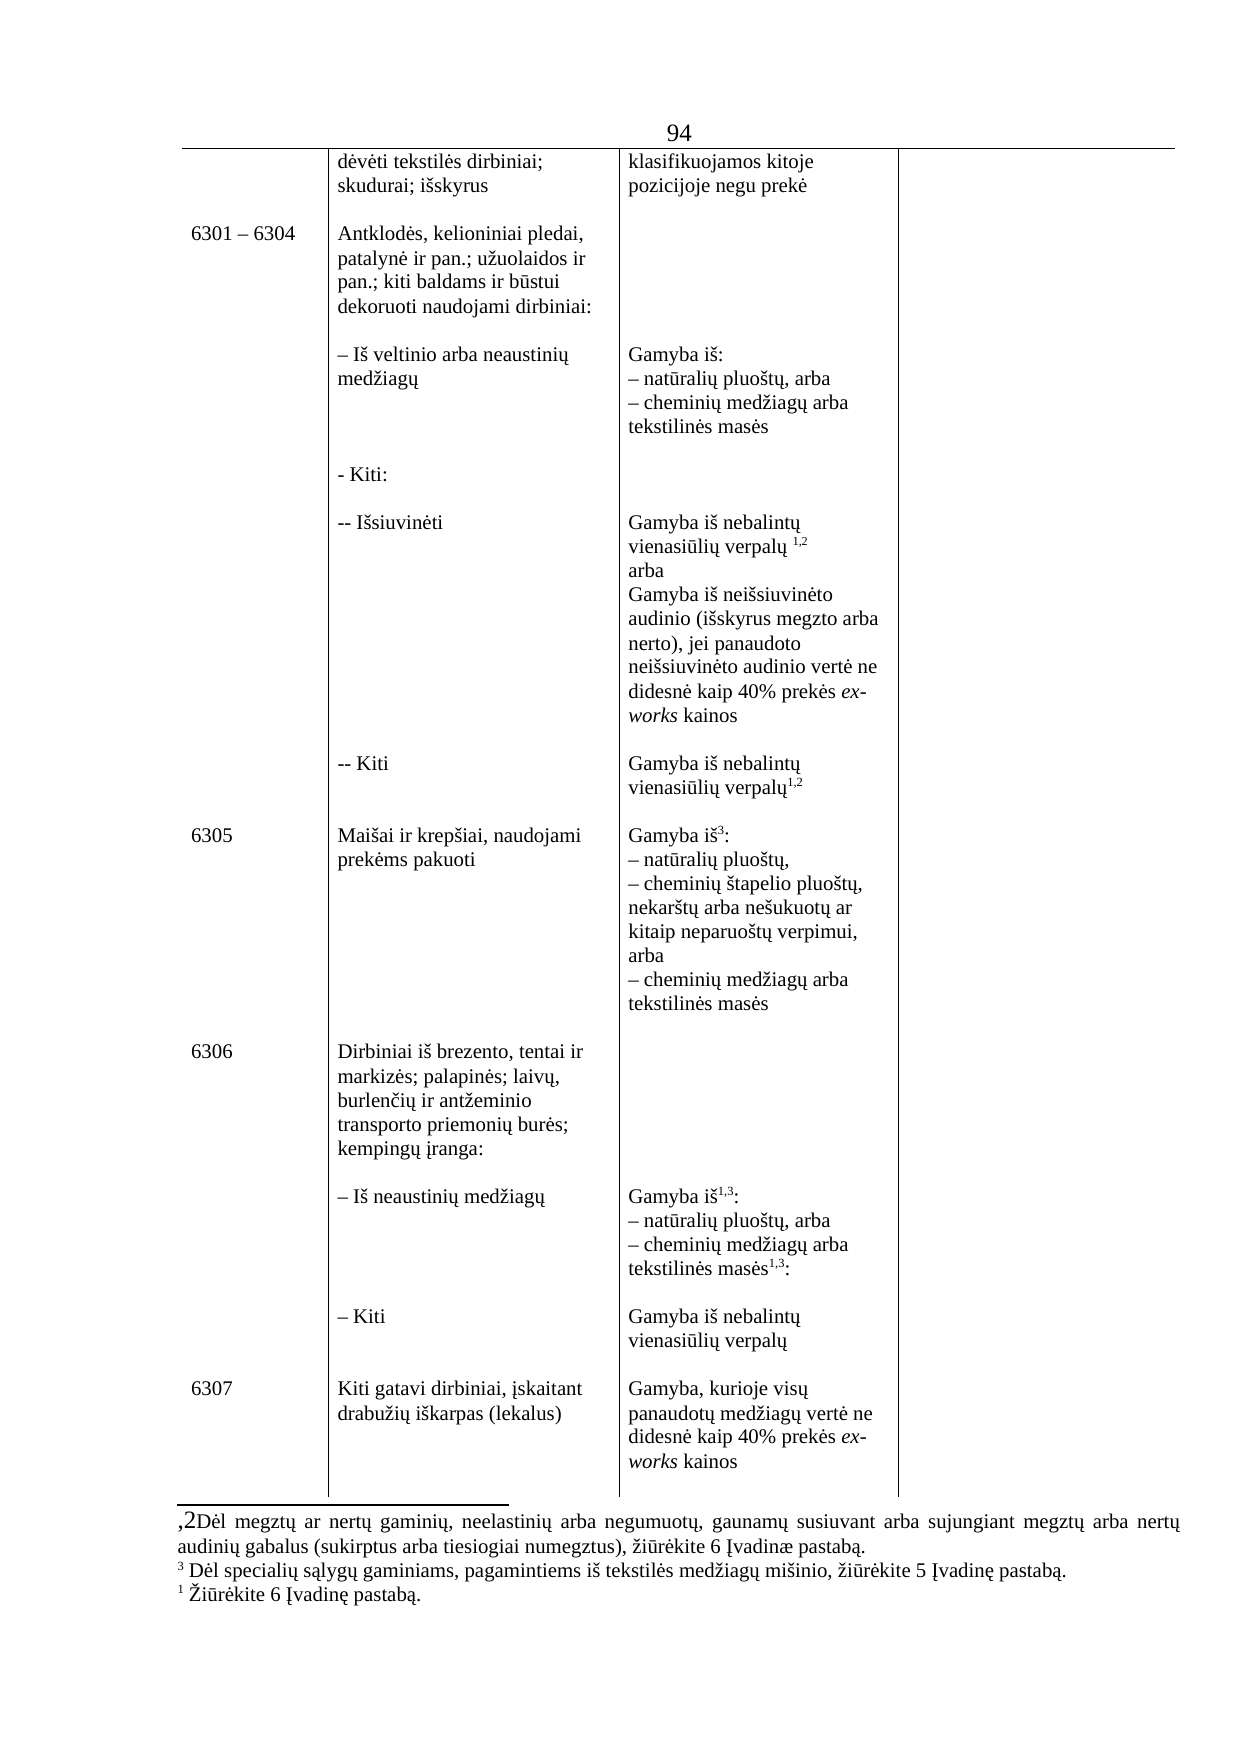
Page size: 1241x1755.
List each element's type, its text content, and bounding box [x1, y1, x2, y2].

table_cell Gamyba, kurioje visų panaudotų medžiagų vertė ne didesnė kaip 40% prekės ex-works kainos [620, 1376, 898, 1497]
table_cell [1175, 462, 1181, 510]
table_cell [899, 1376, 1175, 1497]
table_cell [1175, 148, 1181, 221]
table_cell [177, 1304, 182, 1376]
table_cell [899, 751, 1175, 823]
table_cell [1175, 871, 1181, 967]
table_cell [329, 871, 619, 967]
table_cell [899, 510, 1175, 558]
table_cell [182, 462, 328, 510]
table_cell 6301 – 6304 [182, 221, 328, 342]
table_cell [182, 390, 328, 462]
table_cell [329, 558, 619, 751]
table_cell Gamyba iš nebalintų vienasiūlių verpalų 1 [620, 510, 898, 558]
table_cell – cheminių medžiagų arba tekstilinės masės [620, 967, 898, 1039]
table_cell [899, 823, 1175, 871]
table_cell [1175, 558, 1181, 751]
table_cell Dirbiniai iš brezento, tentai ir markizės; palapinės; laivų, burlenčių ir antžeminio transporto priemonių burės; kempingų įranga: [329, 1040, 619, 1184]
table_cell [620, 462, 898, 510]
table_cell [899, 390, 1175, 462]
table_cell [1175, 1040, 1181, 1184]
table_cell [1175, 1232, 1181, 1304]
table_cell Gamyba iš3: – natūralių pluoštų, [620, 823, 898, 871]
table_cell [177, 462, 182, 510]
table_cell [177, 1232, 182, 1304]
table_cell [899, 462, 1175, 510]
table_cell [182, 1304, 328, 1376]
table_cell [899, 871, 1175, 967]
table_cell – Iš veltinio arba neaustinių medžiagų [329, 342, 619, 390]
table_cell Gamyba iš nebalintų vienasiūlių verpalų1,2 [620, 751, 898, 823]
table_cell [177, 510, 182, 558]
table_cell Gamyba iš1,3: [620, 1184, 898, 1208]
table_cell Kiti gatavi dirbiniai, įskaitant drabužių iškarpas (lekalus) [329, 1376, 619, 1497]
table_cell [177, 871, 182, 967]
table_cell [182, 967, 328, 1039]
table_cell [1175, 1208, 1181, 1232]
table_cell [1175, 1376, 1181, 1497]
table_cell [329, 1232, 619, 1304]
table_cell arba Gamyba iš neišsiuvinėto audinio (išskyrus megzto arba nerto), jei panaudoto neišsiuvinėto audinio vertė ne didesnė kaip 40% prekės ex-works kainos [620, 558, 898, 751]
table_cell [329, 967, 619, 1039]
table_cell – cheminių medžiagų arba tekstilinės masės1,3: [620, 1232, 898, 1304]
table_cell [182, 149, 328, 221]
table_cell 6305 [182, 823, 328, 871]
table_cell – Iš neaustinių medžiagų [329, 1184, 619, 1208]
table_cell [899, 1040, 1175, 1184]
table_cell [329, 390, 619, 462]
table_cell 6307 [182, 1376, 328, 1497]
table_cell - Kiti: [329, 462, 619, 510]
table_cell [177, 1040, 182, 1184]
table_cell – natūralių pluoštų, arba [620, 1208, 898, 1232]
table_cell [899, 1304, 1175, 1376]
table_cell [182, 751, 328, 823]
table_cell [182, 1232, 328, 1304]
table_cell [620, 1040, 898, 1184]
table_cell [899, 558, 1175, 751]
table_cell [899, 1208, 1175, 1232]
table_cell [182, 510, 328, 558]
table_cell [182, 1184, 328, 1208]
table_cell [899, 149, 1175, 221]
table_cell [1175, 221, 1181, 342]
table_cell [899, 1184, 1175, 1208]
table_cell Antklodės, kelioniniai pledai, patalynė ir pan.; užuolaidos ir pan.; kiti baldams ir būstui dekoruoti naudojami dirbiniai: [329, 221, 619, 342]
table_cell [182, 342, 328, 390]
table_cell [182, 1208, 328, 1232]
table_cell [177, 823, 182, 871]
table_cell Gamyba iš: – natūralių pluoštų, arba [620, 342, 898, 390]
table_cell [182, 871, 328, 967]
table_cell [1175, 823, 1181, 871]
table_cell [177, 390, 182, 462]
table_cell [620, 221, 898, 342]
table_cell [1175, 1304, 1181, 1376]
table_cell [177, 751, 182, 823]
table_cell [1175, 510, 1181, 558]
table_cell [177, 221, 182, 342]
table_cell [1175, 390, 1181, 462]
table_cell [899, 342, 1175, 390]
table_cell Gamyba iš nebalintų vienasiūlių verpalų [620, 1304, 898, 1376]
table_cell [177, 967, 182, 1039]
table_cell -- Išsiuvinėti [329, 510, 619, 558]
table_cell Maišai ir krepšiai, naudojami prekėms pakuoti [329, 823, 619, 871]
table_cell [177, 342, 182, 390]
table_cell [177, 558, 182, 751]
table_cell [182, 558, 328, 751]
table_cell – cheminių štapelio pluoštų, nekarštų arba nešukuotų ar kitaip neparuoštų verpimui, arba [620, 871, 898, 967]
table_cell [177, 1184, 182, 1208]
table_cell [899, 221, 1175, 342]
table_cell [177, 1376, 182, 1497]
table_cell [177, 148, 182, 221]
table_cell [1175, 1184, 1181, 1208]
table_cell [899, 1232, 1175, 1304]
table_cell [1175, 751, 1181, 823]
table_cell -- Kiti [329, 751, 619, 823]
table_cell [1175, 342, 1181, 390]
table_cell klasifikuojamos kitoje pozicijoje negu prekė [620, 149, 898, 221]
table_cell [899, 967, 1175, 1039]
table_cell [329, 1208, 619, 1232]
table_cell – Kiti [329, 1304, 619, 1376]
table_cell dėvėti tekstilės dirbiniai; skudurai; išskyrus [329, 149, 619, 221]
table_cell 6306 [182, 1040, 328, 1184]
table_cell – cheminių medžiagų arba tekstilinės masės [620, 390, 898, 462]
table_cell [1175, 967, 1181, 1039]
table_cell [177, 1208, 182, 1232]
